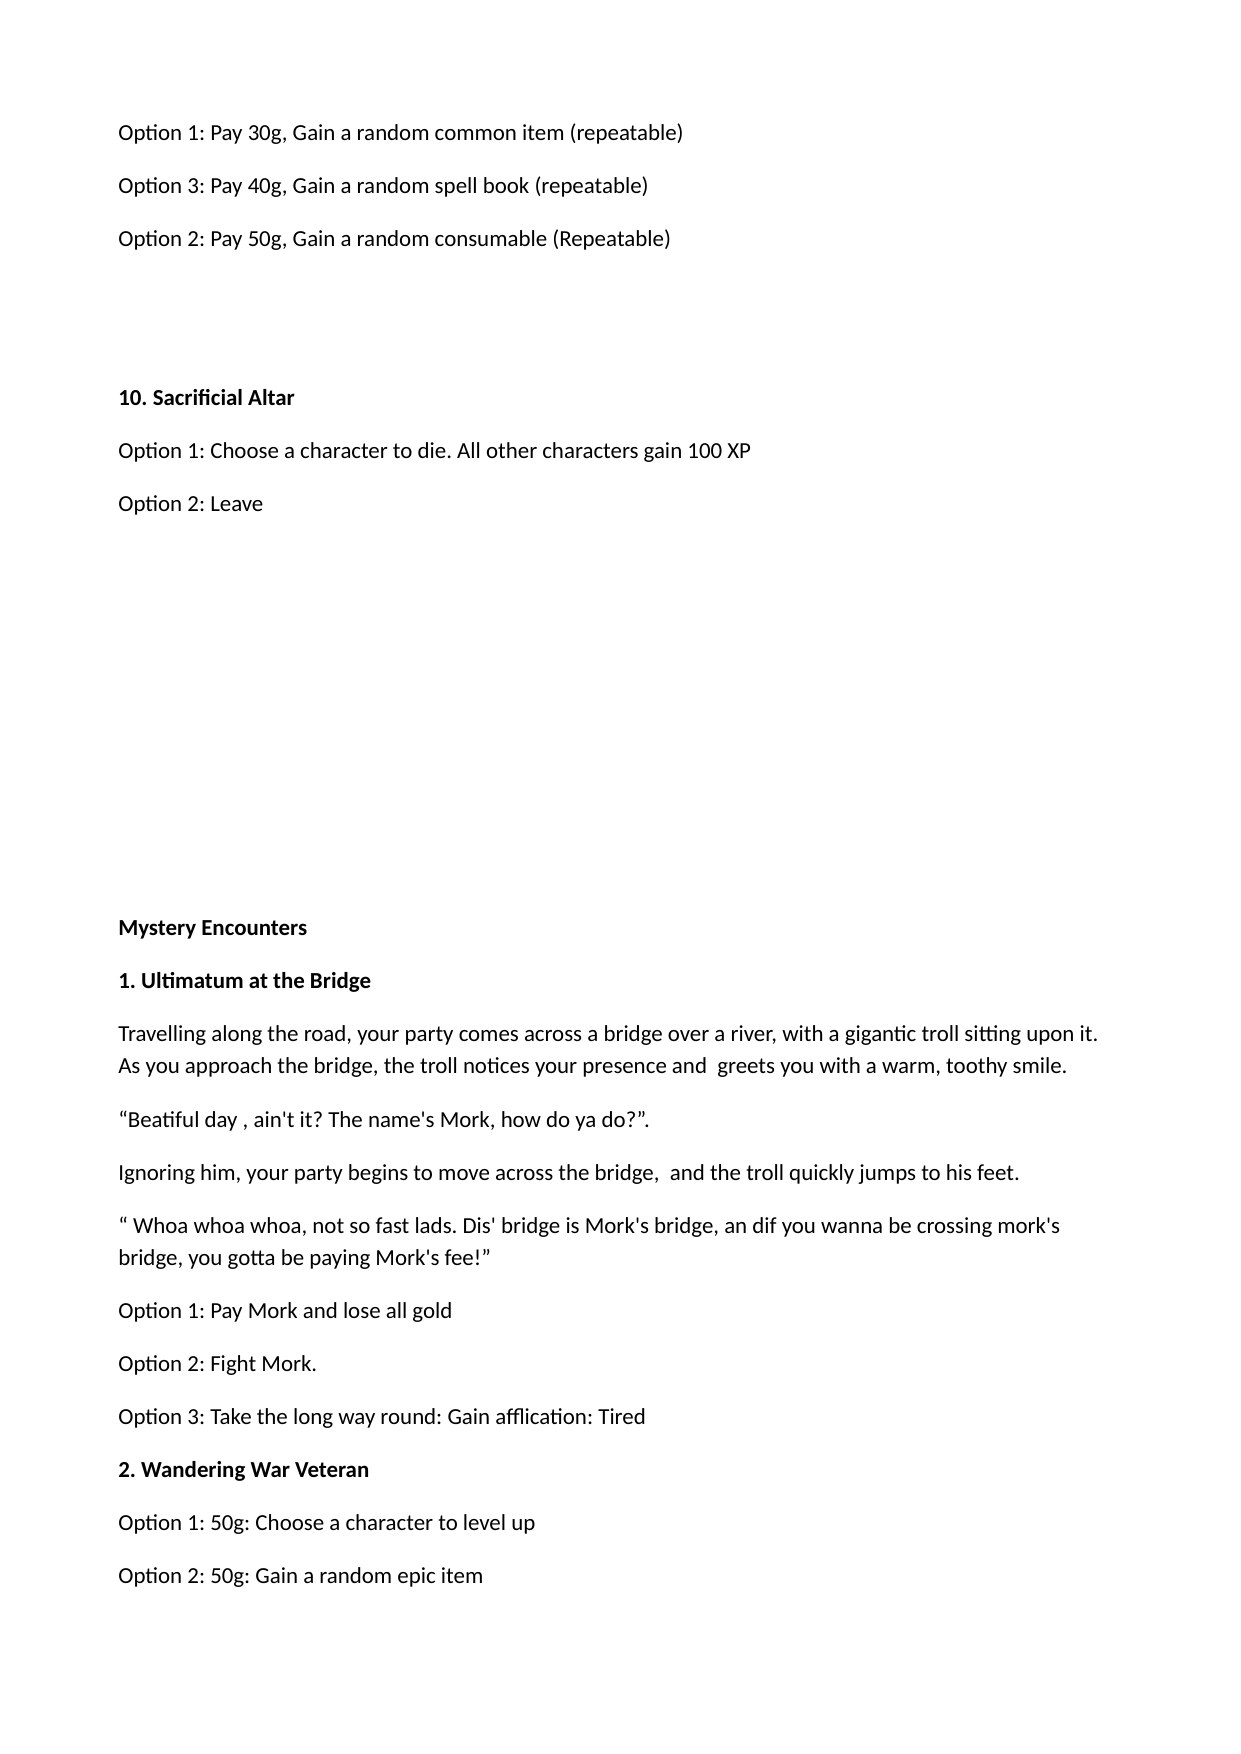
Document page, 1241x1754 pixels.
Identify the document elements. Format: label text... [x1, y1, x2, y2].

text 10. Sacrificial Altar [118, 383, 1122, 411]
text Mystery Encounters [118, 913, 1122, 941]
text Option 2: Fight Mork. [118, 1349, 1122, 1377]
text Travelling along the road, your party comes across a bridge over a river, with a gigantic troll sitting upon it. As you approach the bridge, the troll notices your presence and greets you with a warm, toothy smile. [118, 1019, 1122, 1080]
text Option 1: Pay 30g, Gain a random common item (repeatable) [118, 118, 1122, 146]
text Option 1: 50g: Choose a character to level up [118, 1508, 1122, 1536]
text “ Whoa whoa whoa, not so fast lads. Dis' bridge is Mork's bridge, an dif you wanna be crossing mork's bridge, you gotta be paying Mork's fee!” [118, 1211, 1122, 1271]
text 1. Ultimatum at the Bridge [118, 966, 1122, 994]
text Option 3: Pay 40g, Gain a random spell book (repeatable) [118, 171, 1122, 199]
text “Beatiful day , ain't it? The name's Mork, how do ya do?”. [118, 1105, 1122, 1133]
text Option 1: Pay Mork and lose all gold [118, 1296, 1122, 1324]
text 2. Wandering War Veteran [118, 1455, 1122, 1483]
text Option 2: Leave [118, 489, 1122, 517]
text Option 1: Choose a character to die. All other characters gain 100 XP [118, 436, 1122, 464]
text Option 2: Pay 50g, Gain a random consumable (Repeatable) [118, 224, 1122, 252]
text Option 3: Take the long way round: Gain afflication: Tired [118, 1402, 1122, 1430]
text Ignoring him, your party begins to move across the bridge, and the troll quickly jumps to his feet. [118, 1158, 1122, 1186]
text Option 2: 50g: Gain a random epic item [118, 1561, 1122, 1589]
